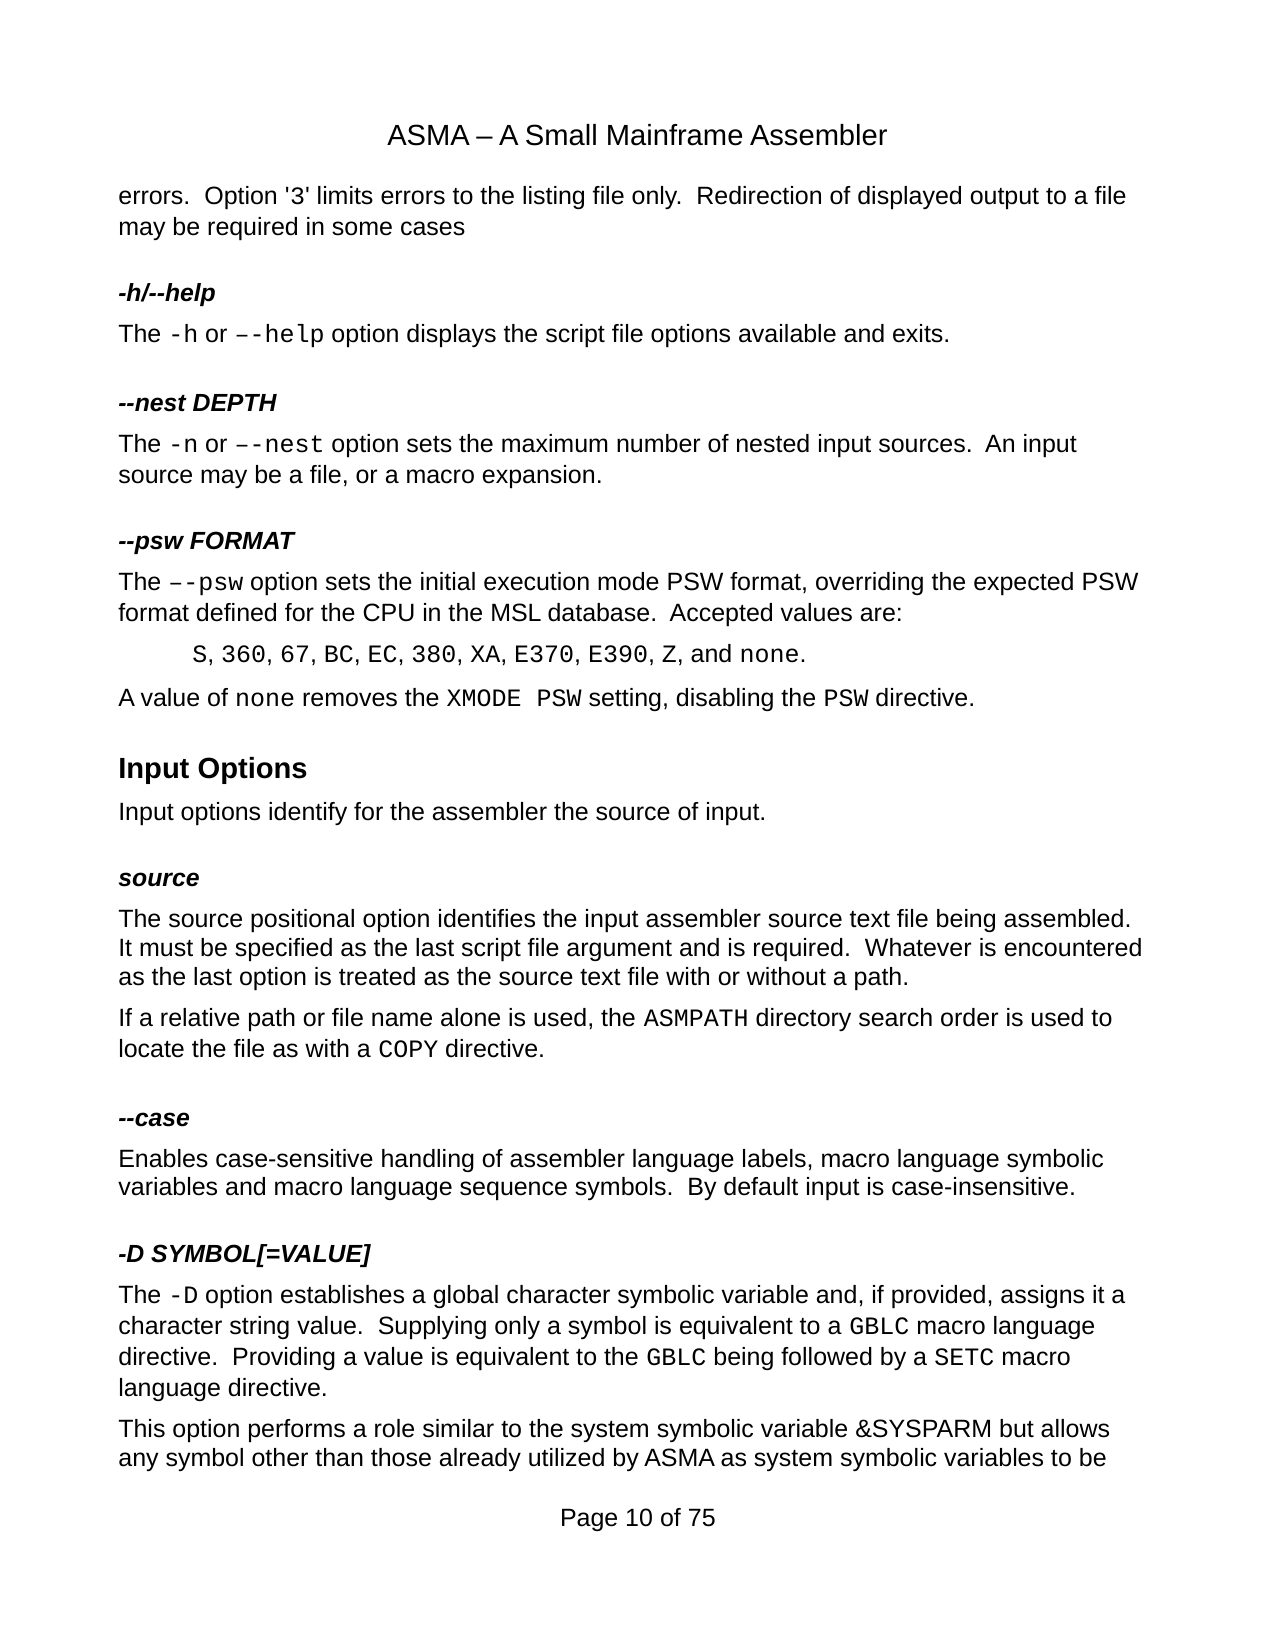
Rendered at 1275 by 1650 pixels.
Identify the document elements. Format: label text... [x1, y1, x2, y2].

subtitle source [118, 863, 1157, 892]
text errors. Option '3' limits errors to the listing file only. Redirection of displayed output to a file may be required in some cases [118, 181, 1157, 241]
text The –-psw option sets the initial execution mode PSW format, overriding the expected PSW format defined for the CPU in the MSL database. Accepted values are: [118, 567, 1157, 627]
subtitle --case [118, 1103, 1157, 1131]
text The -h or –-help option displays the script file options available and exits. [118, 319, 1157, 350]
text S, 360, 67, BC, EC, 380, XA, E370, E390, Z, and none. [192, 639, 1157, 670]
text The source positional option identifies the input assembler source text file being assembled. It must be specified as the last script file argument and is required. Whatever is encountered as the last option is treated as the source text file with or without a path. [118, 904, 1157, 991]
subtitle Input Options [118, 751, 1157, 785]
text The -D option establishes a global character symbolic variable and, if provided, assigns it a character string value. Supplying only a symbol is equivalent to a GBLC macro language directive. Providing a value is equivalent to the GBLC being followed by a SETC macro language directive. [118, 1280, 1157, 1401]
subtitle --nest DEPTH [118, 388, 1157, 416]
text This option performs a role similar to the system symbolic variable &SYSPARM but allows any symbol other than those already utilized by ASMA as system symbolic variables to be [118, 1414, 1157, 1471]
subtitle -D SYMBOL[=VALUE] [118, 1239, 1157, 1267]
text The -n or –-nest option sets the maximum number of nested input sources. An input source may be a file, or a macro expansion. [118, 429, 1157, 488]
text Input options identify for the assembler the source of input. [118, 797, 1157, 826]
text A value of none removes the XMODE PSW setting, disabling the PSW directive. [118, 683, 1157, 714]
text Enables case-sensitive handling of assembler language labels, macro language symbolic variables and macro language sequence symbols. By default input is case-insensitive. [118, 1144, 1157, 1201]
text If a relative path or file name alone is used, the ASMPATH directory search order is used to locate the file as with a COPY directive. [118, 1003, 1157, 1065]
subtitle --psw FORMAT [118, 526, 1157, 554]
subtitle -h/--help [118, 278, 1157, 307]
